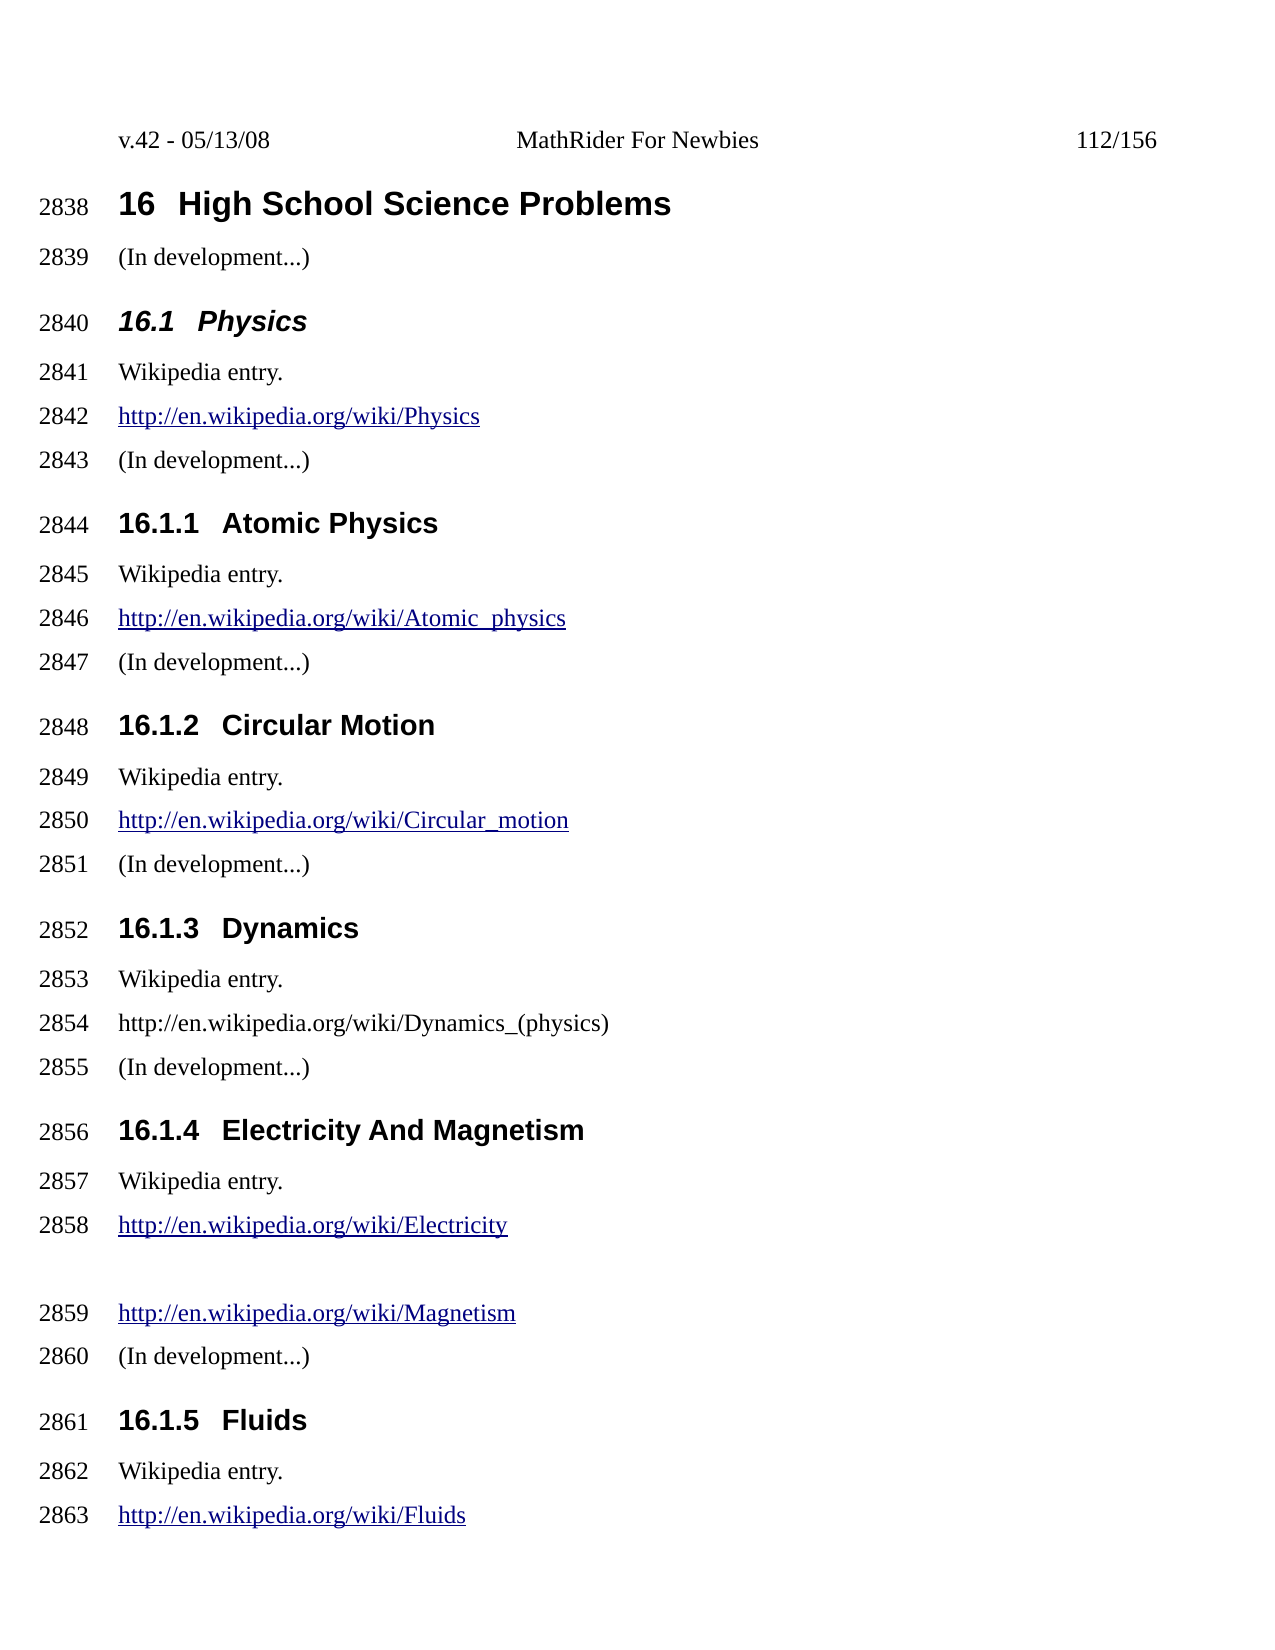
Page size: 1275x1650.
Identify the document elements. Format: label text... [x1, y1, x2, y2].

text Wikipedia entry. [118, 1166, 1157, 1195]
subtitle Atomic Physics [118, 506, 1157, 539]
text Wikipedia entry. [118, 762, 1157, 791]
subtitle Dynamics [118, 911, 1157, 944]
text http://en.wikipedia.org/wiki/Physics [118, 401, 1157, 430]
text Wikipedia entry. [118, 559, 1157, 588]
text Wikipedia entry. [118, 1456, 1157, 1485]
text (In development...) [118, 1341, 1157, 1370]
text (In development...) [118, 849, 1157, 878]
text http://en.wikipedia.org/wiki/Circular_motion [118, 806, 1157, 834]
text (In development...) [118, 242, 1157, 271]
subtitle High School Science Problems [118, 184, 1157, 222]
text Wikipedia entry. [118, 357, 1157, 386]
subtitle Circular Motion [118, 708, 1157, 742]
text http://en.wikipedia.org/wiki/Magnetism [118, 1298, 1157, 1326]
subtitle Fluids [118, 1403, 1157, 1436]
text (In development...) [118, 647, 1157, 676]
text http://en.wikipedia.org/wiki/Fluids [118, 1500, 1157, 1529]
text (In development...) [118, 1052, 1157, 1080]
text http://en.wikipedia.org/wiki/Dynamics_(physics) [118, 1008, 1157, 1037]
text (In development...) [118, 445, 1157, 473]
subtitle Electricity And Magnetism [118, 1113, 1157, 1146]
text http://en.wikipedia.org/wiki/Atomic_physics [118, 603, 1157, 632]
text http://en.wikipedia.org/wiki/Electricity [118, 1210, 1157, 1239]
subtitle Physics [118, 304, 1157, 337]
text Wikipedia entry. [118, 964, 1157, 993]
